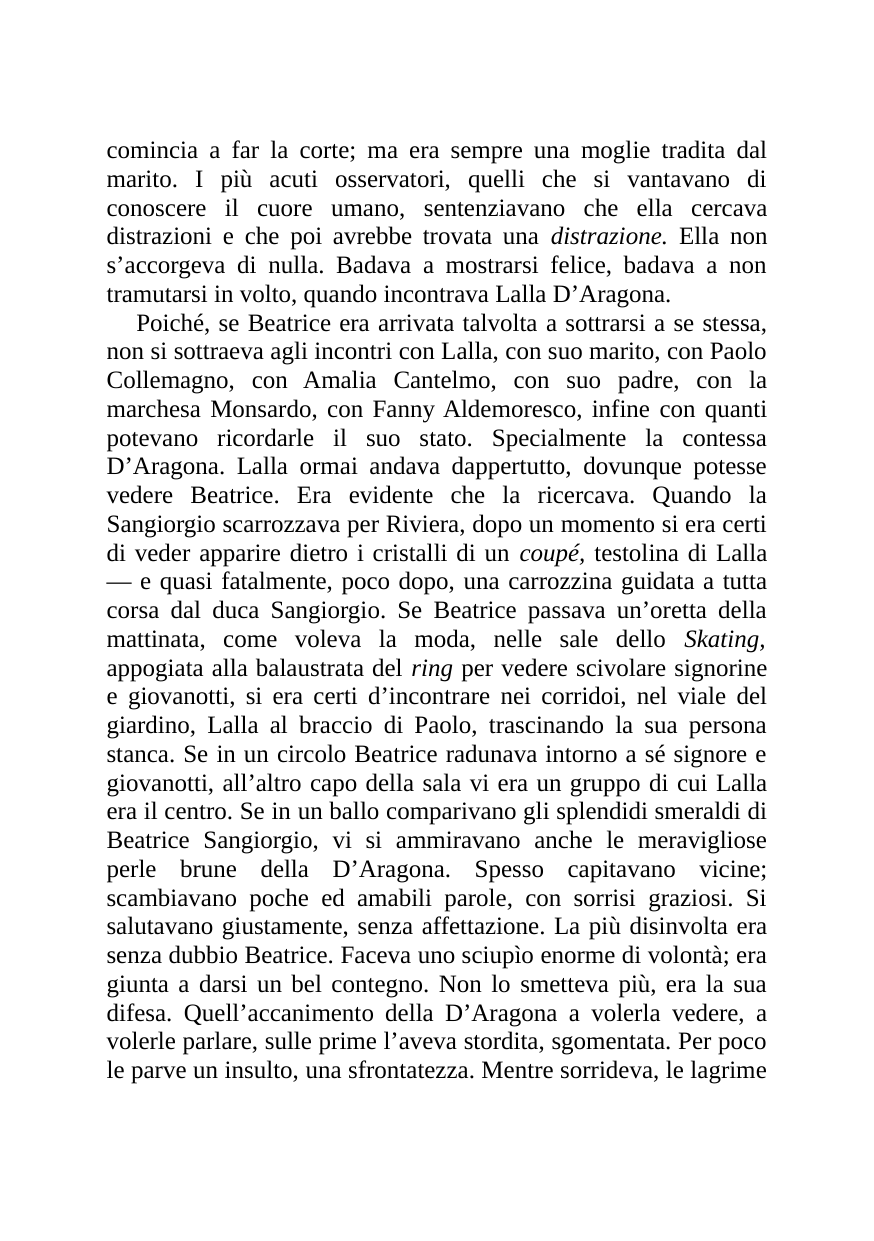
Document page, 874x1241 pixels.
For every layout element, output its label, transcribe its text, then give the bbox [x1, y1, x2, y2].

text comincia a far la corte; ma era sempre una moglie tradita dal marito. I più acuti osservatori, quelli che si vantavano di conoscere il cuore umano, sentenziavano che ella cercava distrazioni e che poi avrebbe trovata una distrazione. Ella non s’accorgeva di nulla. Badava a mostrarsi felice, badava a non tramutarsi in volto, quando incontrava Lalla D’Aragona. [106, 135, 768, 308]
text Poiché, se Beatrice era arrivata talvolta a sottrarsi a se stessa, non si sottraeva agli incontri con Lalla, con suo marito, con Paolo Collemagno, con Amalia Cantelmo, con suo padre, con la marchesa Monsardo, con Fanny Aldemoresco, infine con quanti potevano ricordarle il suo stato. Specialmente la contessa D’Aragona. Lalla ormai andava dappertutto, dovunque potesse vedere Beatrice. Era evidente che la ricercava. Quando la Sangiorgio scarrozzava per Riviera, dopo un momento si era certi di veder apparire dietro i cristalli di un coupé, testolina di Lalla — e quasi fatalmente, poco dopo, una carrozzina guidata a tutta corsa dal duca Sangiorgio. Se Beatrice passava un’oretta della mattinata, come voleva la moda, nelle sale dello Skating, appogiata alla balaustrata del ring per vedere scivolare signorine e giovanotti, si era certi d’incontrare nei corridoi, nel viale del giardino, Lalla al braccio di Paolo, trascinando la sua persona stanca. Se in un circolo Beatrice radunava intorno a sé signore e giovanotti, all’altro capo della sala vi era un gruppo di cui Lalla era il centro. Se in un ballo comparivano gli splendidi smeraldi di Beatrice Sangiorgio, vi si ammiravano anche le meravigliose perle brune della D’Aragona. Spesso capitavano vicine; scambiavano poche ed amabili parole, con sorrisi graziosi. Si salutavano giustamente, senza affettazione. La più disinvolta era senza dubbio Beatrice. Faceva uno sciupìo enorme di volontà; era giunta a darsi un bel contegno. Non lo smetteva più, era la sua difesa. Quell’accanimento della D’Aragona a volerla vedere, a volerle parlare, sulle prime l’aveva stordita, sgomentata. Per poco le parve un insulto, una sfrontatezza. Mentre sorrideva, le lagrime [106, 308, 768, 1084]
